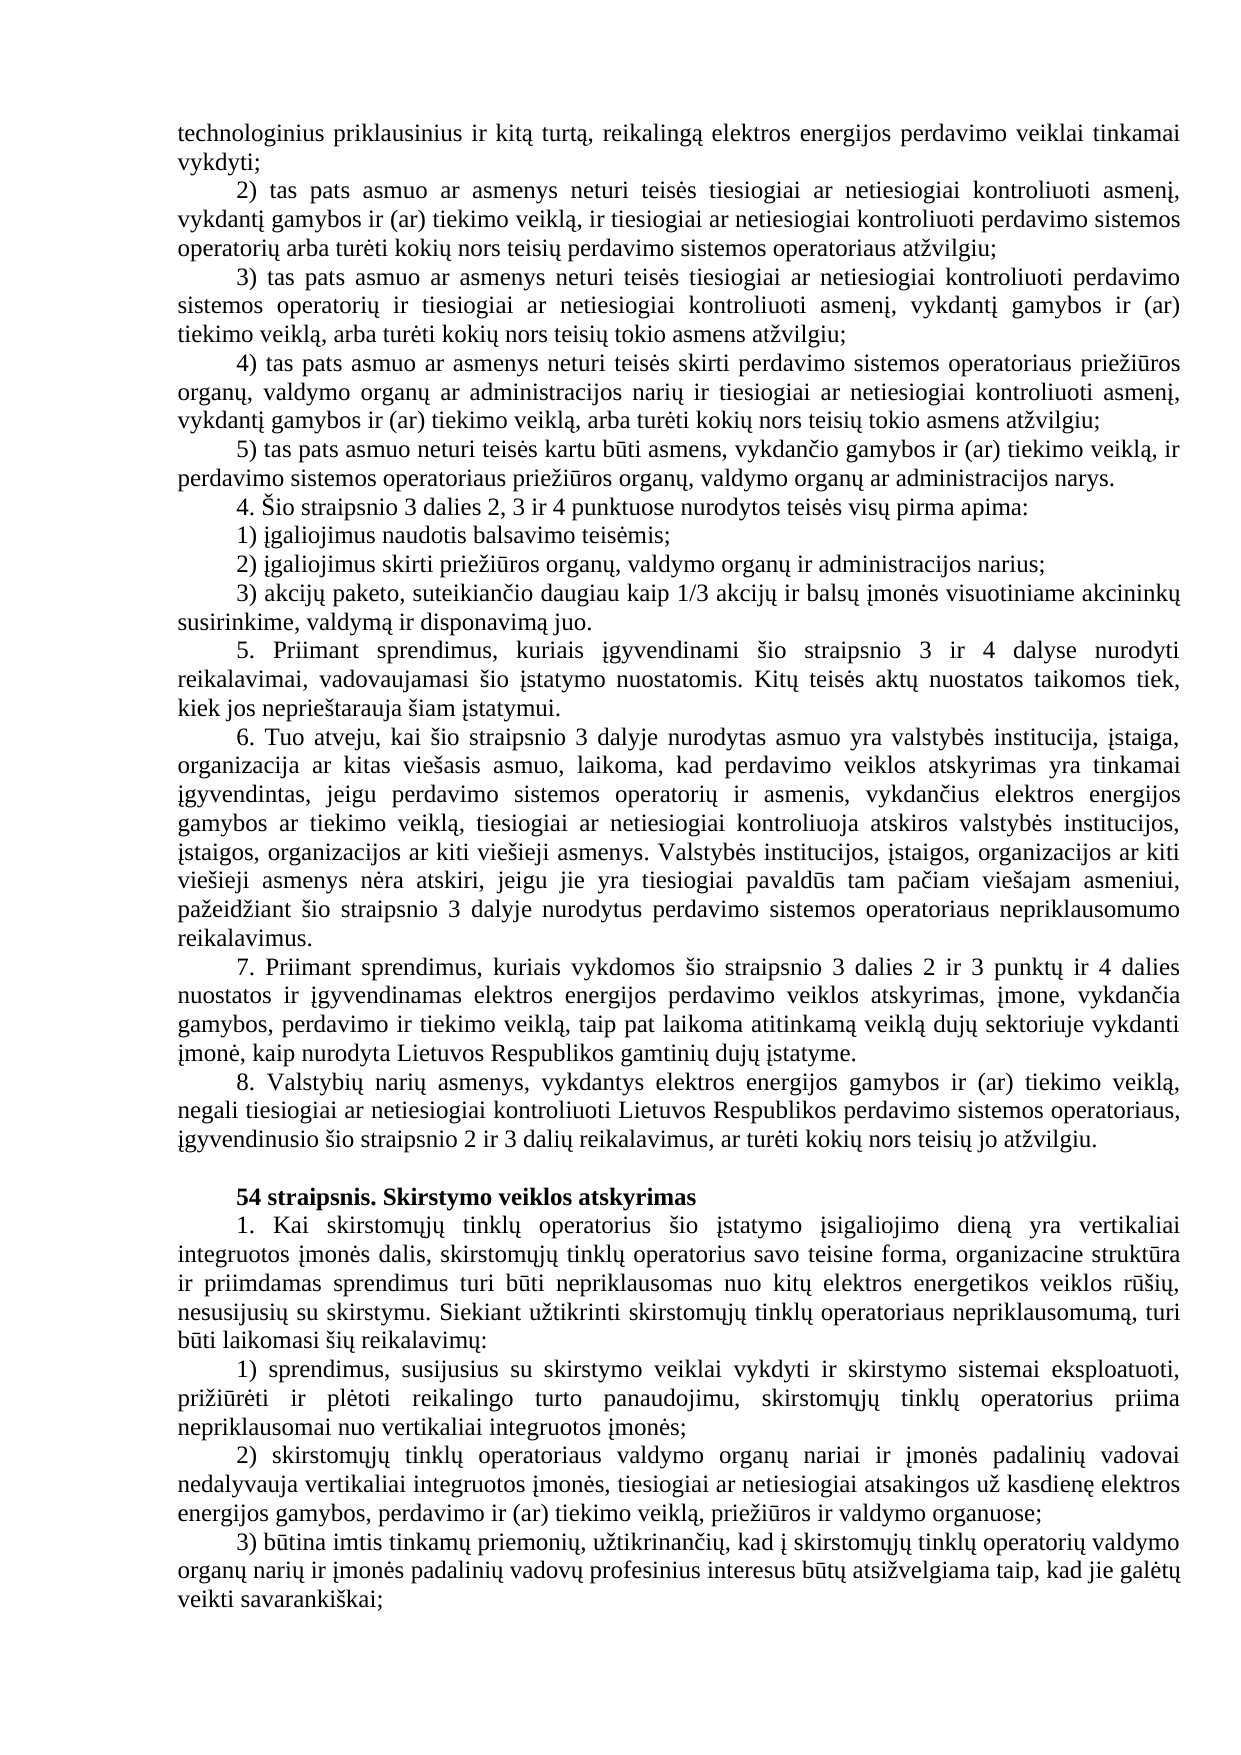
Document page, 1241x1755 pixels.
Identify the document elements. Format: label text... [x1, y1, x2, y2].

text 3) būtina imtis tinkamų priemonių, užtikrinančių, kad į skirstomųjų tinklų operatorių valdymo organų narių ir įmonės padalinių vadovų profesinius interesus būtų atsižvelgiama taip, kad jie galėtų veikti savarankiškai; [177, 1527, 1181, 1613]
text 1. Kai skirstomųjų tinklų operatorius šio įstatymo įsigaliojimo dieną yra vertikaliai integruotos įmonės dalis, skirstomųjų tinklų operatorius savo teisine forma, organizacine struktūra ir priimdamas sprendimus turi būti nepriklausomas nuo kitų elektros energetikos veiklos rūšių, nesusijusių su skirstymu. Siekiant užtikrinti skirstomųjų tinklų operatoriaus nepriklausomumą, turi būti laikomasi šių reikalavimų: [177, 1211, 1181, 1354]
text 5) tas pats asmuo neturi teisės kartu būti asmens, vykdančio gamybos ir (ar) tiekimo veiklą, ir perdavimo sistemos operatoriaus priežiūros organų, valdymo organų ar administracijos narys. [177, 434, 1181, 492]
text 6. Tuo atveju, kai šio straipsnio 3 dalyje nurodytas asmuo yra valstybės institucija, įstaiga, organizacija ar kitas viešasis asmuo, laikoma, kad perdavimo veiklos atskyrimas yra tinkamai įgyvendintas, jeigu perdavimo sistemos operatorių ir asmenis, vykdančius elektros energijos gamybos ar tiekimo veiklą, tiesiogiai ar netiesiogiai kontroliuoja atskiros valstybės institucijos, įstaigos, organizacijos ar kiti viešieji asmenys. Valstybės institucijos, įstaigos, organizacijos ar kiti viešieji asmenys nėra atskiri, jeigu jie yra tiesiogiai pavaldūs tam pačiam viešajam asmeniui, pažeidžiant šio straipsnio 3 dalyje nurodytus perdavimo sistemos operatoriaus nepriklausomumo reikalavimus. [177, 722, 1181, 952]
text 4) tas pats asmuo ar asmenys neturi teisės skirti perdavimo sistemos operatoriaus priežiūros organų, valdymo organų ar administracijos narių ir tiesiogiai ar netiesiogiai kontroliuoti asmenį, vykdantį gamybos ir (ar) tiekimo veiklą, arba turėti kokių nors teisių tokio asmens atžvilgiu; [177, 348, 1181, 434]
text technologinius priklausinius ir kitą turtą, reikalingą elektros energijos perdavimo veiklai tinkamai vykdyti; [177, 118, 1181, 176]
text 1) sprendimus, susijusius su skirstymo veiklai vykdyti ir skirstymo sistemai eksploatuoti, prižiūrėti ir plėtoti reikalingo turto panaudojimu, skirstomųjų tinklų operatorius priima nepriklausomai nuo vertikaliai integruotos įmonės; [177, 1354, 1181, 1441]
text 8. Valstybių narių asmenys, vykdantys elektros energijos gamybos ir (ar) tiekimo veiklą, negali tiesiogiai ar netiesiogiai kontroliuoti Lietuvos Respublikos perdavimo sistemos operatoriaus, įgyvendinusio šio straipsnio 2 ir 3 dalių reikalavimus, ar turėti kokių nors teisių jo atžvilgiu. [177, 1067, 1181, 1153]
text 1) įgaliojimus naudotis balsavimo teisėmis; [177, 521, 1181, 549]
text 2) tas pats asmuo ar asmenys neturi teisės tiesiogiai ar netiesiogiai kontroliuoti asmenį, vykdantį gamybos ir (ar) tiekimo veiklą, ir tiesiogiai ar netiesiogiai kontroliuoti perdavimo sistemos operatorių arba turėti kokių nors teisių perdavimo sistemos operatoriaus atžvilgiu; [177, 176, 1181, 262]
text 3) tas pats asmuo ar asmenys neturi teisės tiesiogiai ar netiesiogiai kontroliuoti perdavimo sistemos operatorių ir tiesiogiai ar netiesiogiai kontroliuoti asmenį, vykdantį gamybos ir (ar) tiekimo veiklą, arba turėti kokių nors teisių tokio asmens atžvilgiu; [177, 262, 1181, 348]
text 7. Priimant sprendimus, kuriais vykdomos šio straipsnio 3 dalies 2 ir 3 punktų ir 4 dalies nuostatos ir įgyvendinamas elektros energijos perdavimo veiklos atskyrimas, įmone, vykdančia gamybos, perdavimo ir tiekimo veiklą, taip pat laikoma atitinkamą veiklą dujų sektoriuje vykdanti įmonė, kaip nurodyta Lietuvos Respublikos gamtinių dujų įstatyme. [177, 952, 1181, 1067]
text 3) akcijų paketo, suteikiančio daugiau kaip 1/3 akcijų ir balsų įmonės visuotiniame akcininkų susirinkime, valdymą ir disponavimą juo. [177, 578, 1181, 636]
text 2) įgaliojimus skirti priežiūros organų, valdymo organų ir administracijos narius; [177, 549, 1181, 578]
text 54 straipsnis. Skirstymo veiklos atskyrimas [177, 1182, 1181, 1211]
text 4. Šio straipsnio 3 dalies 2, 3 ir 4 punktuose nurodytos teisės visų pirma apima: [177, 492, 1181, 521]
text 2) skirstomųjų tinklų operatoriaus valdymo organų nariai ir įmonės padalinių vadovai nedalyvauja vertikaliai integruotos įmonės, tiesiogiai ar netiesiogiai atsakingos už kasdienę elektros energijos gamybos, perdavimo ir (ar) tiekimo veiklą, priežiūros ir valdymo organuose; [177, 1441, 1181, 1527]
text 5. Priimant sprendimus, kuriais įgyvendinami šio straipsnio 3 ir 4 dalyse nurodyti reikalavimai, vadovaujamasi šio įstatymo nuostatomis. Kitų teisės aktų nuostatos taikomos tiek, kiek jos neprieštarauja šiam įstatymui. [177, 636, 1181, 722]
